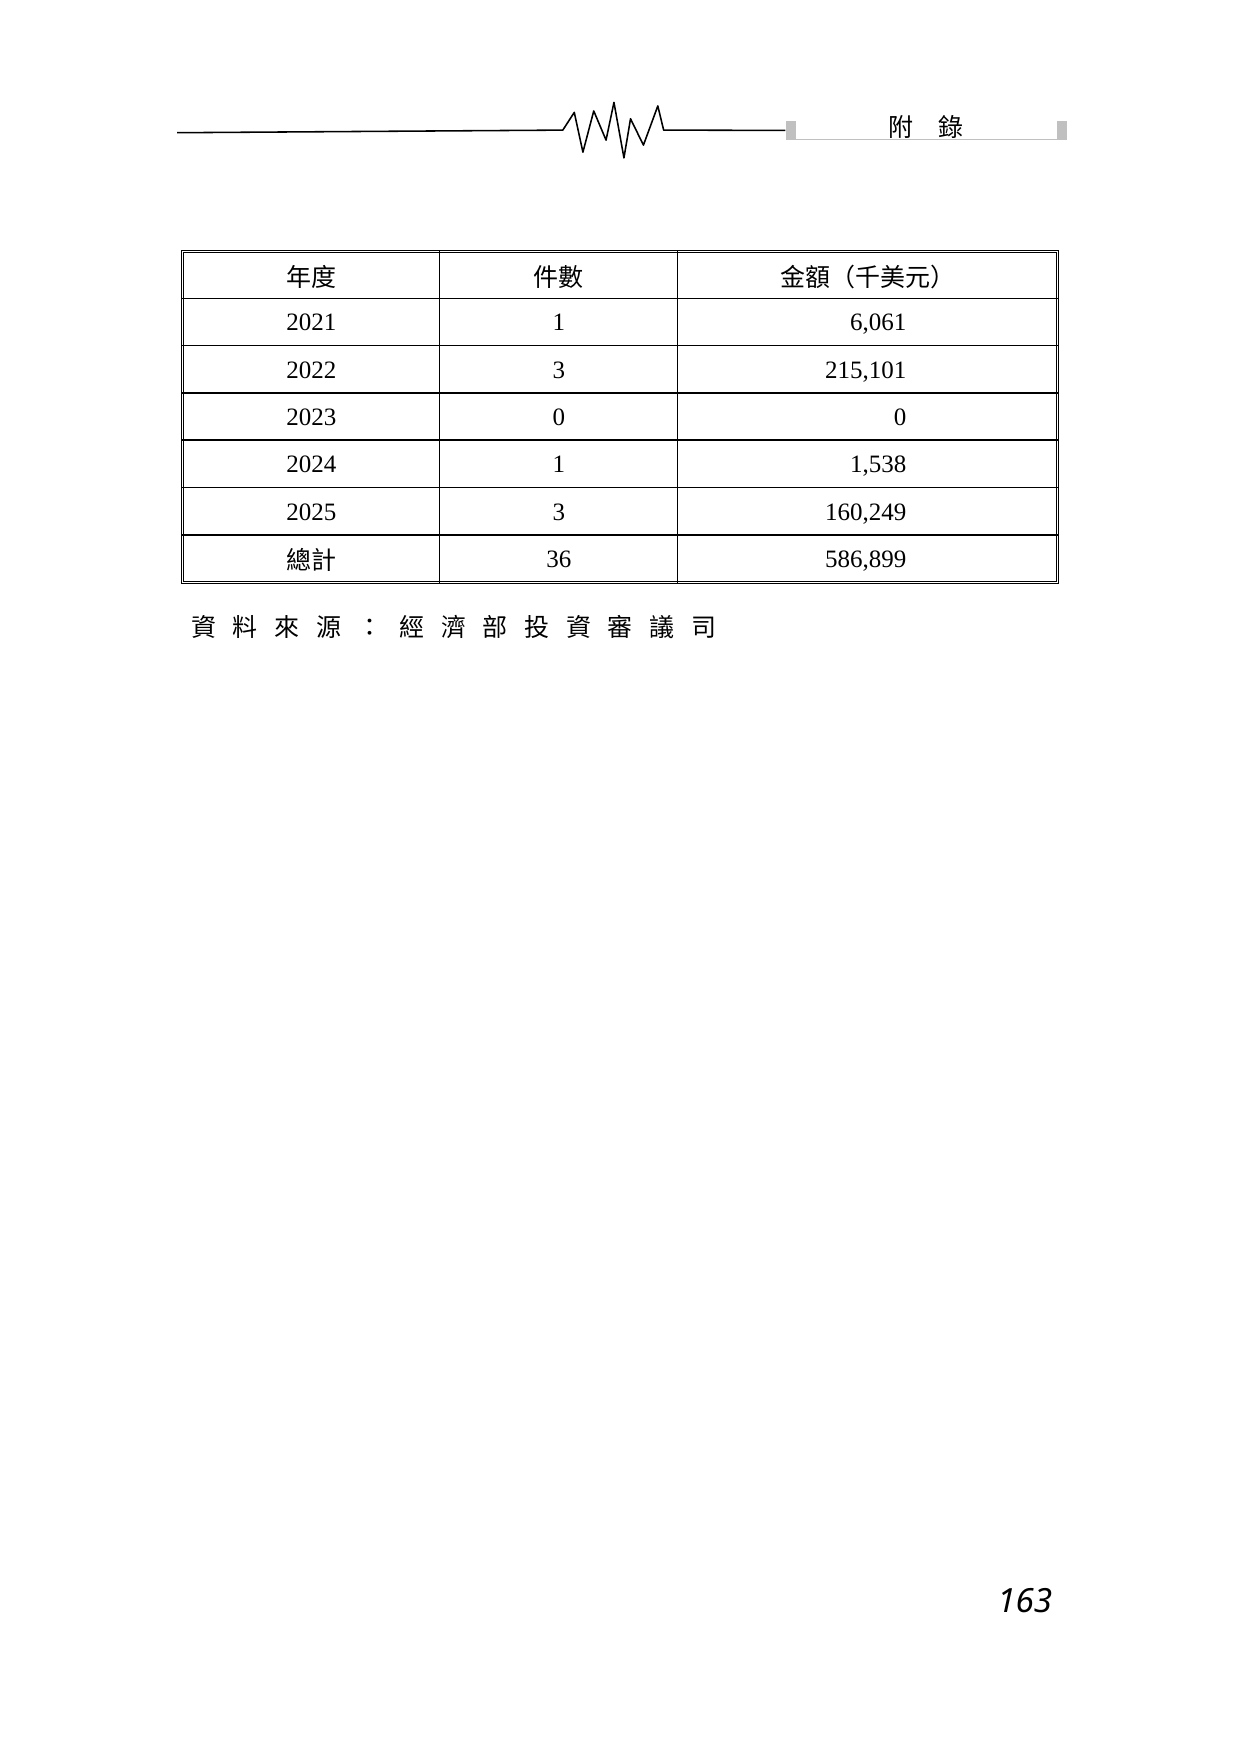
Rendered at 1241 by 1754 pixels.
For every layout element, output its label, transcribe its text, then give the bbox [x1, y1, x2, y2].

table_cell 6,061 [678, 299, 1056, 345]
table_cell 2021 [184, 299, 439, 345]
table_header 件數 [440, 253, 677, 297]
table_cell 160,249 [678, 488, 1056, 534]
table_cell 586,899 [678, 536, 1056, 581]
table_cell 3 [440, 488, 677, 534]
text 資料來源：經濟部投資審議司 [183, 584, 1058, 647]
table_cell 0 [440, 394, 677, 439]
table_cell 3 [440, 346, 677, 392]
table_cell 總計 [184, 536, 439, 581]
table_cell 36 [440, 536, 677, 581]
table_cell 1 [440, 299, 677, 345]
table_header 年度 [184, 253, 439, 297]
table_cell 215,101 [678, 346, 1056, 392]
table_cell 2023 [184, 394, 439, 439]
table_cell 2025 [184, 488, 439, 534]
table_cell 1 [440, 441, 677, 487]
table_cell 2024 [184, 441, 439, 487]
table_header 金額（千美元） [678, 253, 1056, 297]
table_cell 1,538 [678, 441, 1056, 487]
table_cell 0 [678, 394, 1056, 439]
table_cell 2022 [184, 346, 439, 392]
